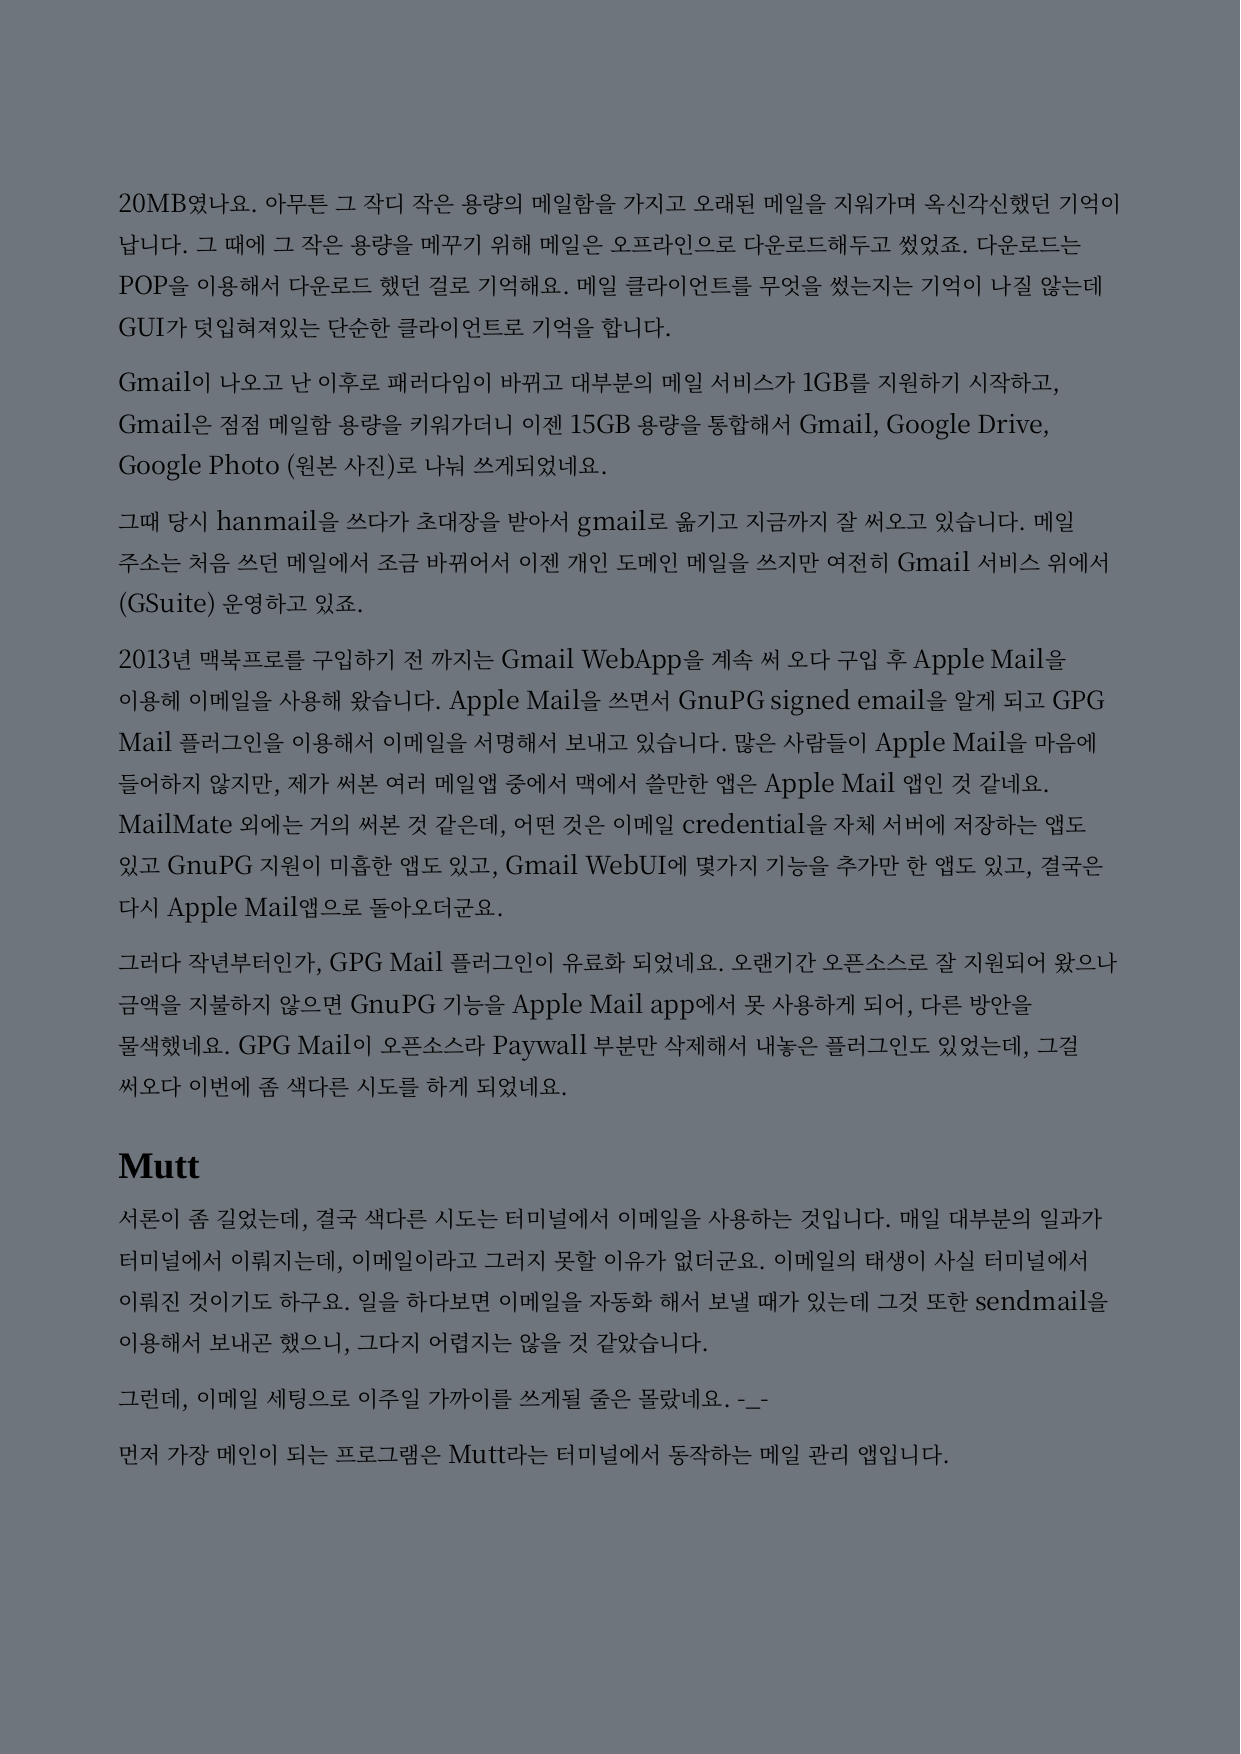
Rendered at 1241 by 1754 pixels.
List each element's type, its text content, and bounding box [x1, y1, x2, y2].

text 서론이 좀 길었는데, 결국 색다른 시도는 터미널에서 이메일을 사용하는 것입니다. 매일 대부분의 일과가 터미널에서 이뤄지는데, 이메일이라고 그러지 못할 이유가 없더군요. 이메일의 태생이 사실 터미널에서 이뤄진 것이기도 하구요. 일을 하다보면 이메일을 자동화 해서 보낼 때가 있는데 그것 또한 sendmail을 이용해서 보내곤 했으니, 그다지 어렵지는 않을 것 같았습니다. [118, 1199, 1122, 1359]
text 그러다 작년부터인가, GPG Mail 플러그인이 유료화 되었네요. 오랜기간 오픈소스로 잘 지원되어 왔으나 금액을 지불하지 않으면 GnuPG 기능을 Apple Mail app에서 못 사용하게 되어, 다른 방안을 물색했네요. GPG Mail이 오픈소스라 Paywall 부분만 삭제해서 내놓은 플러그인도 있었는데, 그걸 써오다 이번에 좀 색다른 시도를 하게 되었네요. [118, 943, 1122, 1103]
text 2013년 맥북프로를 구입하기 전 까지는 Gmail WebApp을 계속 써 오다 구입 후 Apple Mail을 이용헤 이메일을 사용해 왔습니다. Apple Mail을 쓰면서 GnuPG signed email을 알게 되고 GPG Mail 플러그인을 이용해서 이메일을 서명해서 보내고 있습니다. 많은 사람들이 Apple Mail을 마음에 들어하지 않지만, 제가 써본 여러 메일앱 중에서 맥에서 쓸만한 앱은 Apple Mail 앱인 것 같네요. MailMate 외에는 거의 써본 것 같은데, 어떤 것은 이메일 credential을 자체 서버에 저장하는 앱도 있고 GnuPG 지원이 미흡한 앱도 있고, Gmail WebUI에 몇가지 기능을 추가만 한 앱도 있고, 결국은 다시 Apple Mail앱으로 돌아오더군요. [118, 640, 1122, 923]
text 그런데, 이메일 세팅으로 이주일 가까이를 쓰게될 줄은 몰랐네요. -_- [118, 1379, 1122, 1415]
subtitle Mutt [118, 1143, 1122, 1187]
text 20MB였나요. 아무튼 그 작디 작은 용량의 메일함을 가지고 오래된 메일을 지워가며 옥신각신했던 기억이 납니다. 그 때에 그 작은 용량을 메꾸기 위해 메일은 오프라인으로 다운로드해두고 썼었죠. 다운로드는 POP을 이용해서 다운로드 했던 걸로 기억해요. 메일 클라이언트를 무엇을 썼는지는 기억이 나질 않는데 GUI가 덧입혀져있는 단순한 클라이언트로 기억을 합니다. [118, 183, 1122, 343]
text 그때 당시 hanmail을 쓰다가 초대장을 받아서 gmail로 옮기고 지금까지 잘 써오고 있습니다. 메일 주소는 처음 쓰던 메일에서 조금 바뀌어서 이젠 개인 도메인 메일을 쓰지만 여전히 Gmail 서비스 위에서 (GSuite) 운영하고 있죠. [118, 501, 1122, 620]
text Gmail이 나오고 난 이후로 패러다임이 바뀌고 대부분의 메일 서비스가 1GB를 지원하기 시작하고, Gmail은 점점 메일함 용량을 키워가더니 이젠 15GB 용량을 통합해서 Gmail, Google Drive, Google Photo (원본 사진)로 나눠 쓰게되었네요. [118, 363, 1122, 482]
text 먼저 가장 메인이 되는 프로그램은 Mutt라는 터미널에서 동작하는 메일 관리 앱입니다. [118, 1434, 1122, 1471]
